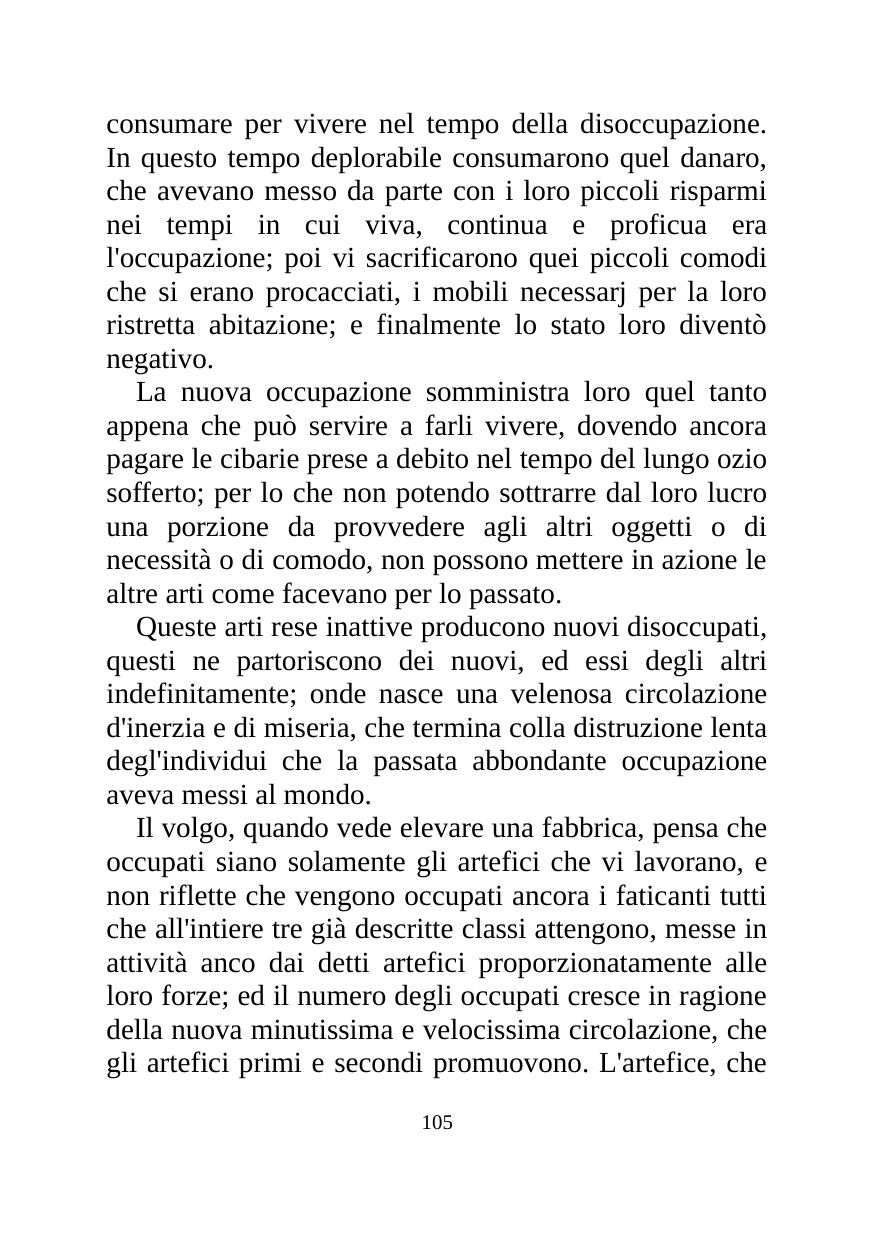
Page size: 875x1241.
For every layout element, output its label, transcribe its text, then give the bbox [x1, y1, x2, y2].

text consumare per vivere nel tempo della disoccupazione. In questo tempo deplorabile consumarono quel danaro, che avevano messo da parte con i loro piccoli risparmi nei tempi in cui viva, continua e proficua era l'occupazione; poi vi sacrificarono quei piccoli comodi che si erano procacciati, i mobili necessarj per la loro ristretta abitazione; e finalmente lo stato loro diventò negativo. [106, 106, 768, 374]
text Il volgo, quando vede elevare una fabbrica, pensa che occupati siano solamente gli artefici che vi lavorano, e non riflette che vengono occupati ancora i faticanti tutti che all'intiere tre già descritte classi attengono, messe in attività anco dai detti artefici proporzionatamente alle loro forze; ed il numero degli occupati cresce in ragione della nuova minutissima e velocissima circolazione, che gli artefici primi e secondi promuovono. L'artefice, che [106, 811, 768, 1079]
text Queste arti rese inattive producono nuovi disoccupati, questi ne partoriscono dei nuovi, ed essi degli altri indefinitamente; onde nasce una velenosa circolazione d'inerzia e di miseria, che termina colla distruzione lenta degl'individui che la passata abbondante occupazione aveva messi al mondo. [106, 609, 768, 811]
text La nuova occupazione somministra loro quel tanto appena che può servire a farli vivere, dovendo ancora pagare le cibarie prese a debito nel tempo del lungo ozio sofferto; per lo che non potendo sottrarre dal loro lucro una porzione da provvedere agli altri oggetti o di necessità o di comodo, non possono mettere in azione le altre arti come facevano per lo passato. [106, 374, 768, 609]
